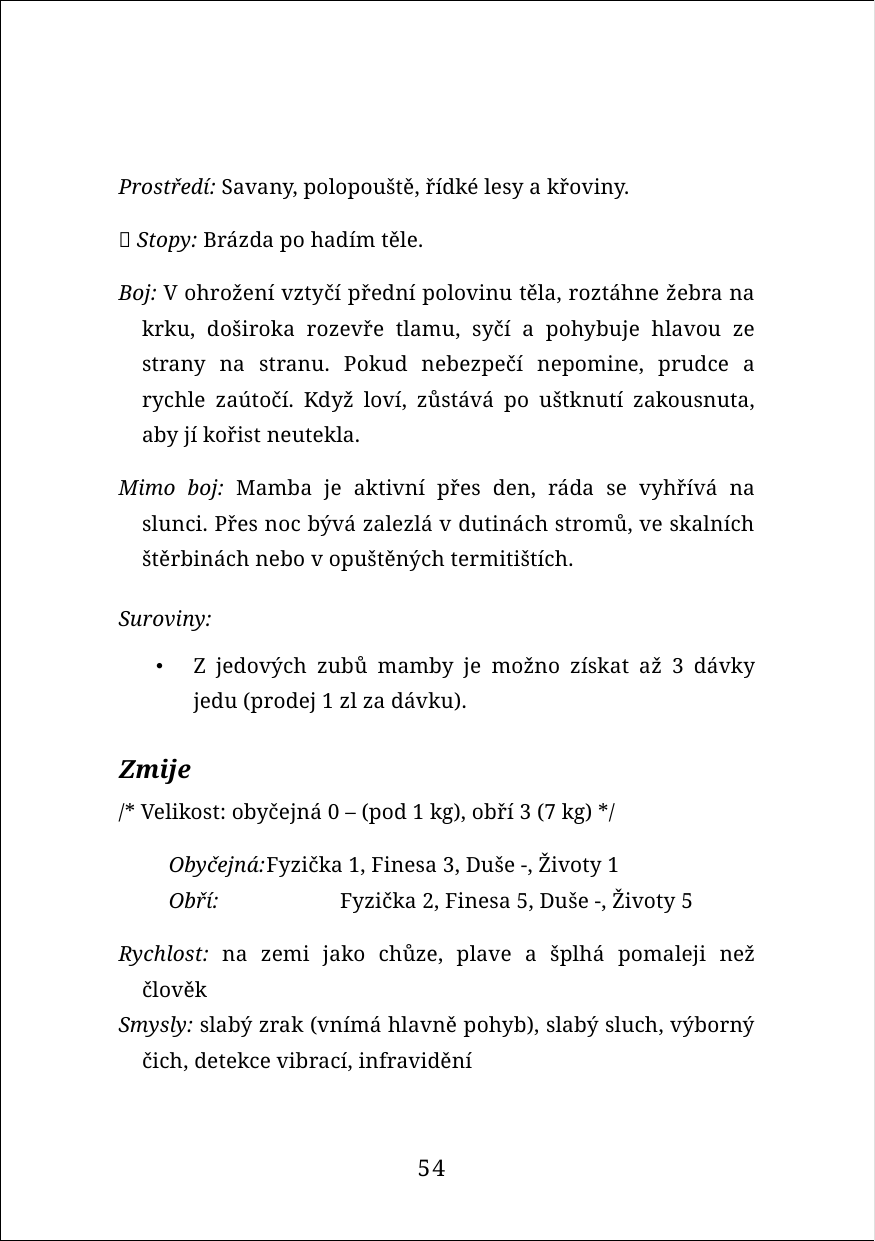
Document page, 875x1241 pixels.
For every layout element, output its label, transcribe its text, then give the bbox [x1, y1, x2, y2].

text Prostředí: Savany, polopouště, řídké lesy a křoviny. [118, 172, 756, 200]
text Obří: Fyzička 2, Finesa 5, Duše -, Životy 5 [168, 886, 756, 914]
text Rychlost: na zemi jako chůze, plave a šplhá pomaleji než člověk [118, 939, 756, 1003]
list Z jedových zubů mamby je možno získat až 3 dávky jedu (prodej 1 zl za dávku). [156, 651, 756, 715]
text Boj: V ohrožení vztyčí přední polovinu těla, roztáhne žebra na krku, doširoka rozevře tlamu, syčí a pohybuje hlavou ze strany na stranu. Pokud nebezpečí nepomine, prudce a rychle zaútočí. Když loví, zůstává po uštknutí zakousnuta, aby jí kořist neutekla. [118, 278, 756, 449]
text Suroviny: [118, 604, 756, 632]
text Obyčejná: Fyzička 1, Finesa 3, Duše -, Životy 1 [168, 851, 756, 879]
text 👣 Stopy: Brázda po hadím těle. [118, 225, 756, 253]
text Smysly: slabý zrak (vnímá hlavně pohyb), slabý sluch, výborný čich, detekce vibrací, infravidění [118, 1010, 756, 1074]
text /* Velikost: obyčejná 0 – (pod 1 kg), obří 3 (7 kg) */ [118, 797, 756, 826]
text Mimo boj: Mamba je aktivní přes den, ráda se vyhřívá na slunci. Přes noc bývá zalezlá v dutinách stromů, ve skalních štěrbinách nebo v opuštěných termitištích. [118, 473, 756, 573]
subtitle Zmije [118, 752, 756, 786]
